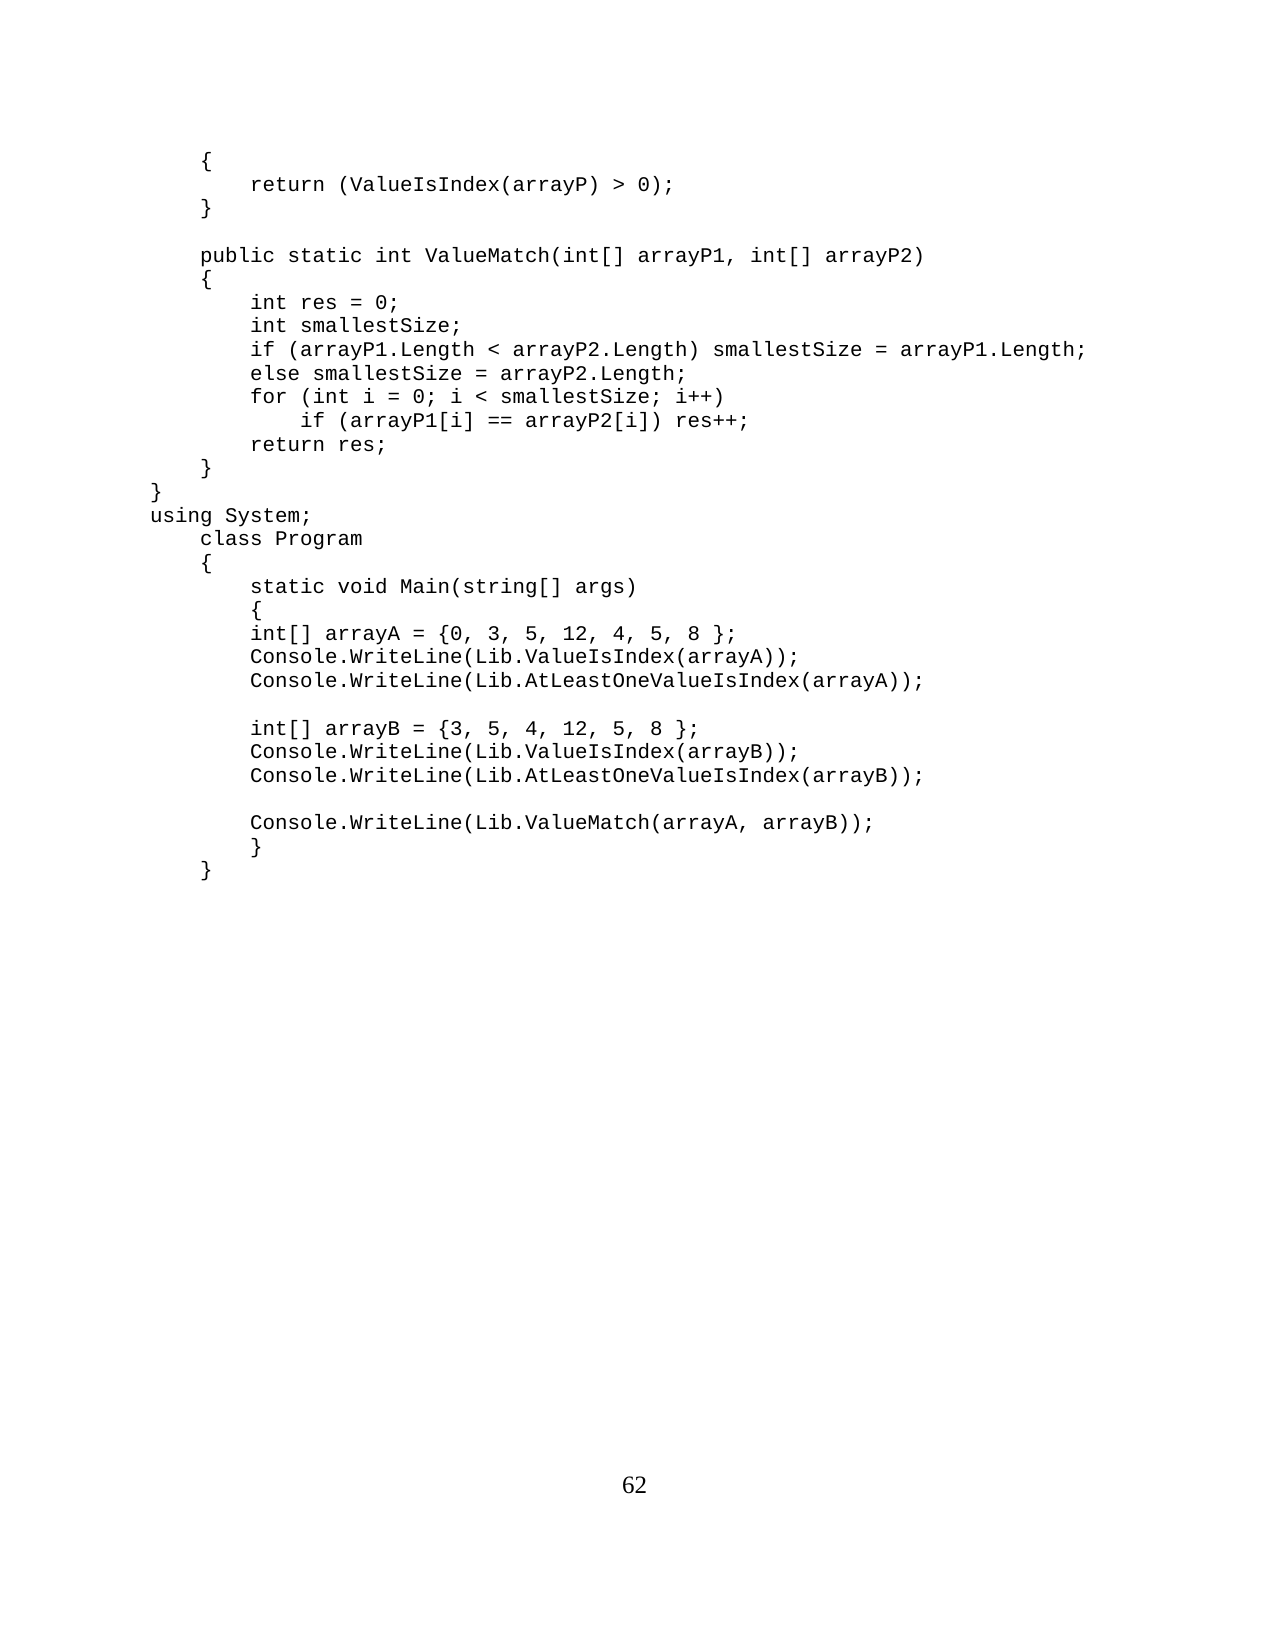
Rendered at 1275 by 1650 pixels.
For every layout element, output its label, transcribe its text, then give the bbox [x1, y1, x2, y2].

text return (ValueIsIndex(arrayP) > 0); [150, 174, 1125, 197]
text Console.WriteLine(Lib.ValueIsIndex(arrayA)); [150, 647, 1125, 670]
text for (int i = 0; i < smallestSize; i++) [150, 386, 1125, 410]
text else smallestSize = arrayP2.Length; [150, 363, 1125, 386]
text static void Main(string[] args) [150, 576, 1125, 599]
text if (arrayP1[i] == arrayP2[i]) res++; [150, 410, 1125, 434]
text Console.WriteLine(Lib.ValueMatch(arrayA, arrayB)); [150, 812, 1125, 836]
text Console.WriteLine(Lib.ValueIsIndex(arrayB)); [150, 741, 1125, 765]
text } [150, 859, 1125, 883]
text } [150, 481, 1125, 505]
text { [150, 552, 1125, 576]
text public static int ValueMatch(int[] arrayP1, int[] arrayP2) [150, 244, 1125, 268]
text int[] arrayB = {3, 5, 4, 12, 5, 8 }; [150, 717, 1125, 741]
text int[] arrayA = {0, 3, 5, 12, 4, 5, 8 }; [150, 623, 1125, 647]
text { [150, 150, 1125, 174]
text int smallestSize; [150, 316, 1125, 339]
text } [150, 197, 1125, 221]
text using System; [150, 505, 1125, 528]
text { [150, 268, 1125, 292]
text Console.WriteLine(Lib.AtLeastOneValueIsIndex(arrayB)); [150, 765, 1125, 788]
text } [150, 836, 1125, 859]
text { [150, 599, 1125, 623]
text class Program [150, 528, 1125, 552]
text return res; [150, 434, 1125, 457]
text int res = 0; [150, 292, 1125, 316]
text Console.WriteLine(Lib.AtLeastOneValueIsIndex(arrayA)); [150, 670, 1125, 694]
text if (arrayP1.Length < arrayP2.Length) smallestSize = arrayP1.Length; [150, 339, 1125, 363]
text } [150, 457, 1125, 481]
